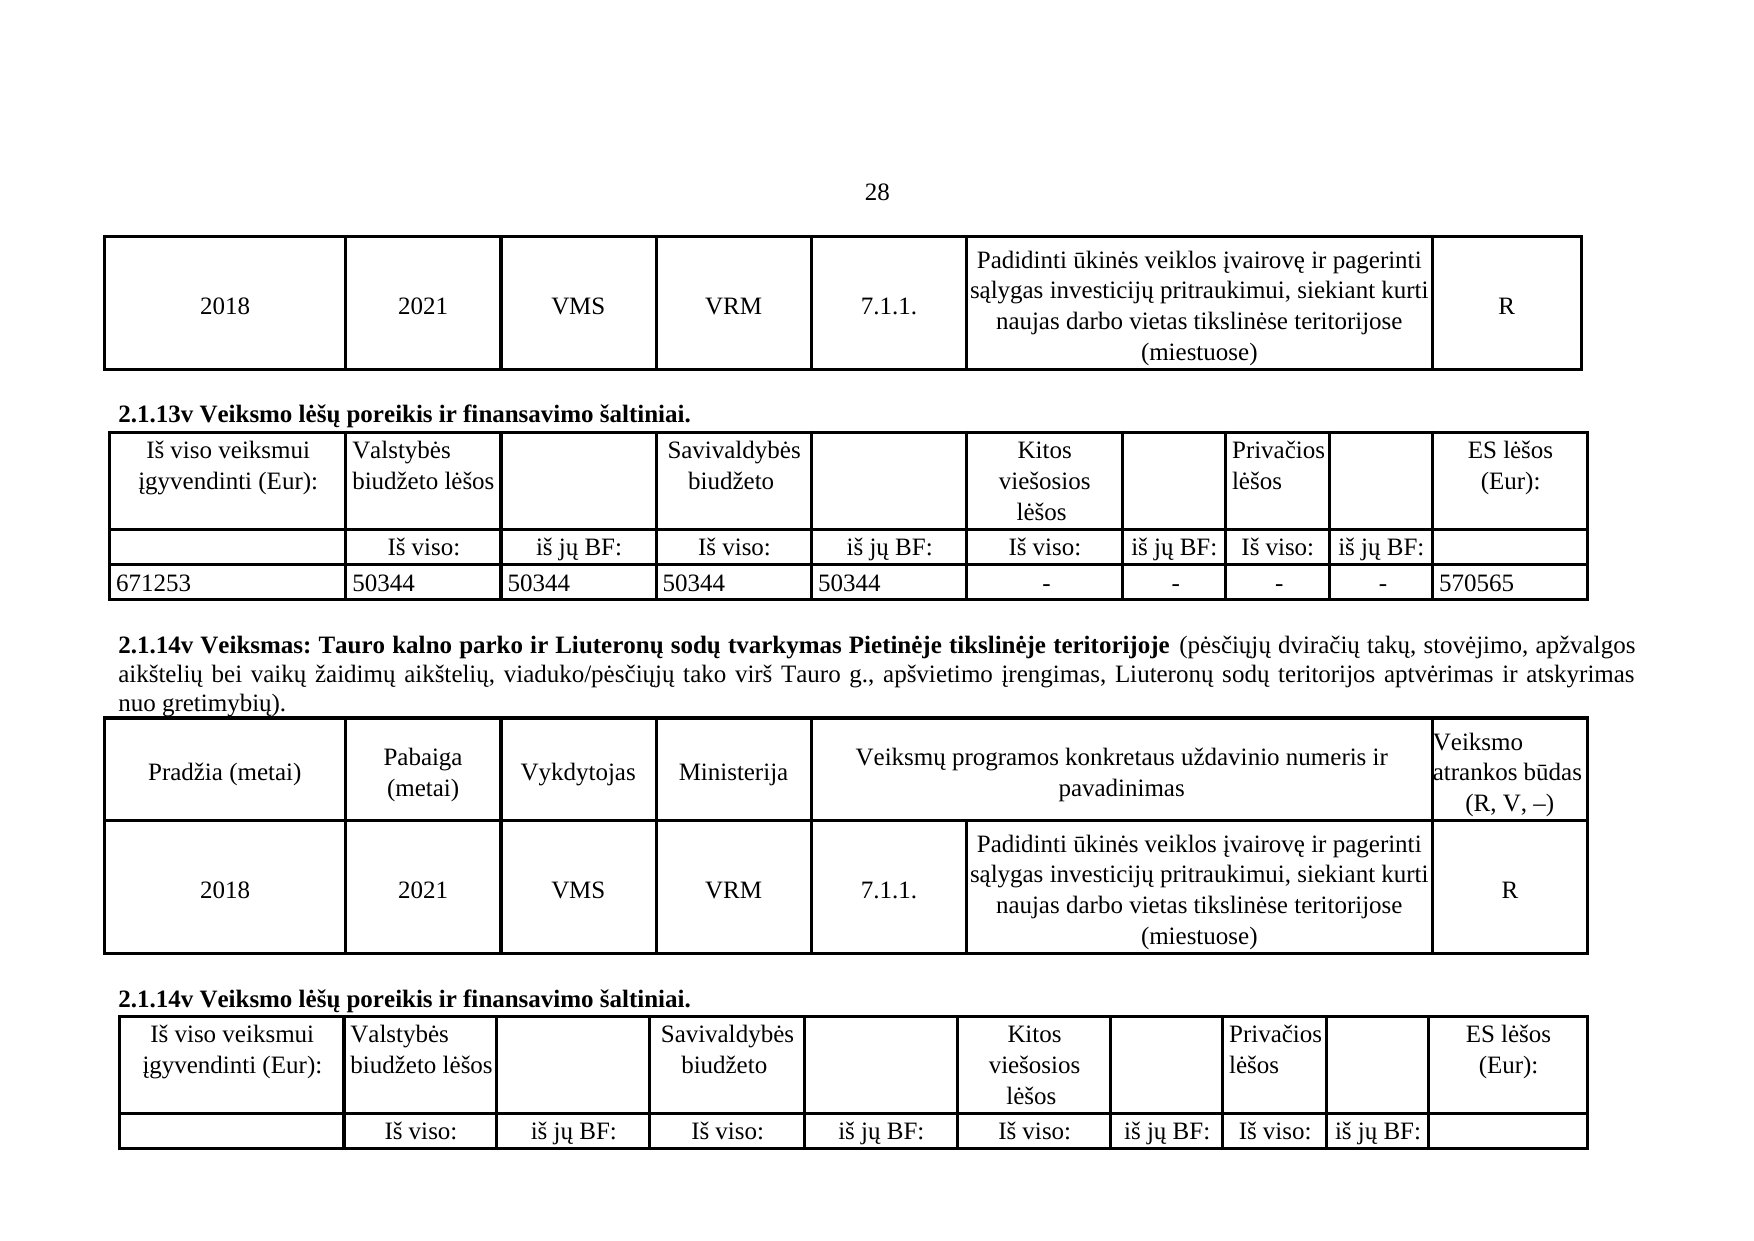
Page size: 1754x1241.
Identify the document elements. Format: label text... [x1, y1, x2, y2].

table_cell Iš viso: [1227, 531, 1328, 563]
table_header Vykdytojas [503, 720, 655, 819]
table_cell Iš viso: [959, 1115, 1109, 1147]
table_header Pradžia (metai) [106, 720, 344, 819]
table_cell VRM [658, 822, 810, 952]
table_header Ministerija [658, 720, 810, 819]
table_cell - [1124, 566, 1224, 598]
table_cell Iš viso: [651, 1115, 803, 1147]
table_cell iš jų BF: [503, 531, 655, 563]
table_cell - [968, 566, 1121, 598]
table_header Iš viso veiksmui įgyvendinti (Eur): [121, 1018, 342, 1112]
table_cell Padidinti ūkinės veiklos įvairovę ir pagerinti sąlygas investicijų pritraukimui, siekiant kurti naujas darbo vietas tikslinėse teritorijose (miestuose) [968, 238, 1431, 368]
table_cell iš jų BF: [498, 1115, 648, 1147]
table_header Savivaldybės biudžeto [651, 1018, 803, 1112]
table_cell - [1227, 566, 1328, 598]
table_header [498, 1018, 648, 1112]
table_header Veiksmo atrankos būdas (R, V, –) [1434, 720, 1586, 819]
table_cell iš jų BF: [806, 1115, 956, 1147]
table_header Privačios lėšos [1227, 434, 1328, 527]
table_cell 50344 [347, 566, 499, 598]
text 2.1.13v Veiksmo lėšų poreikis ir finansavimo šaltiniai. [118, 399, 1636, 428]
table_header ES lėšos (Eur): [1430, 1018, 1586, 1112]
table_cell 50344 [813, 566, 965, 598]
table_header [1124, 434, 1224, 527]
table_cell 2021 [347, 238, 499, 368]
table_header Pabaiga (metai) [347, 720, 499, 819]
table_cell iš jų BF: [1331, 531, 1431, 563]
table_header [806, 1018, 956, 1112]
table_cell [121, 1115, 342, 1147]
table_header Valstybės biudžeto lėšos [347, 434, 499, 527]
table_cell Iš viso: [347, 531, 499, 563]
table_cell 7.1.1. [813, 238, 965, 368]
table_header ES lėšos (Eur): [1434, 434, 1586, 527]
table_header [1331, 434, 1431, 527]
table_cell [111, 531, 344, 563]
table_cell - [1331, 566, 1431, 598]
table_cell Iš viso: [658, 531, 810, 563]
table_header Kitos viešosios lėšos [968, 434, 1121, 527]
table_cell 50344 [503, 566, 655, 598]
table_cell 570565 [1434, 566, 1586, 598]
table_cell R [1434, 822, 1586, 952]
table_header Kitos viešosios lėšos [959, 1018, 1109, 1112]
text 2.1.14v Veiksmas: Tauro kalno parko ir Liuteronų sodų tvarkymas Pietinėje tikslinėje teritorijoje (pėsčiųjų dviračių takų, stovėjimo, apžvalgos aikštelių bei vaikų žaidimų aikštelių, viaduko/pėsčiųjų tako virš Tauro g., apšvietimo įrengimas, Liuteronų sodų teritorijos aptvėrimas ir atskyrimas nuo gretimybių). [118, 630, 1636, 716]
table_header Privačios lėšos [1224, 1018, 1325, 1112]
table_cell Iš viso: [1224, 1115, 1325, 1147]
table_cell iš jų BF: [1112, 1115, 1221, 1147]
table_cell [1430, 1115, 1586, 1147]
table_cell VMS [503, 238, 655, 368]
table_header Veiksmų programos konkretaus uždavinio numeris ir pavadinimas [813, 720, 1431, 819]
table_header Savivaldybės biudžeto [658, 434, 810, 527]
table_cell iš jų BF: [1328, 1115, 1427, 1147]
table_header [1328, 1018, 1427, 1112]
table_cell Iš viso: [346, 1115, 495, 1147]
table_cell VRM [658, 238, 810, 368]
table_cell R [1434, 238, 1580, 368]
table_cell 2018 [106, 238, 344, 368]
table_cell Padidinti ūkinės veiklos įvairovę ir pagerinti sąlygas investicijų pritraukimui, siekiant kurti naujas darbo vietas tikslinėse teritorijose (miestuose) [968, 822, 1431, 952]
table_cell [1434, 531, 1586, 563]
table_cell 2021 [347, 822, 499, 952]
table_header [813, 434, 965, 527]
table_cell 50344 [658, 566, 810, 598]
table_cell 7.1.1. [813, 822, 965, 952]
table_header Valstybės biudžeto lėšos [346, 1018, 495, 1112]
table_cell iš jų BF: [1124, 531, 1224, 563]
table_header [1112, 1018, 1221, 1112]
table_cell iš jų BF: [813, 531, 965, 563]
table_header Iš viso veiksmui įgyvendinti (Eur): [111, 434, 344, 527]
table_cell 2018 [106, 822, 344, 952]
text 2.1.14v Veiksmo lėšų poreikis ir finansavimo šaltiniai. [118, 984, 1636, 1012]
table_header [503, 434, 655, 527]
table_cell Iš viso: [968, 531, 1121, 563]
table_cell VMS [503, 822, 655, 952]
table_cell 671253 [111, 566, 344, 598]
